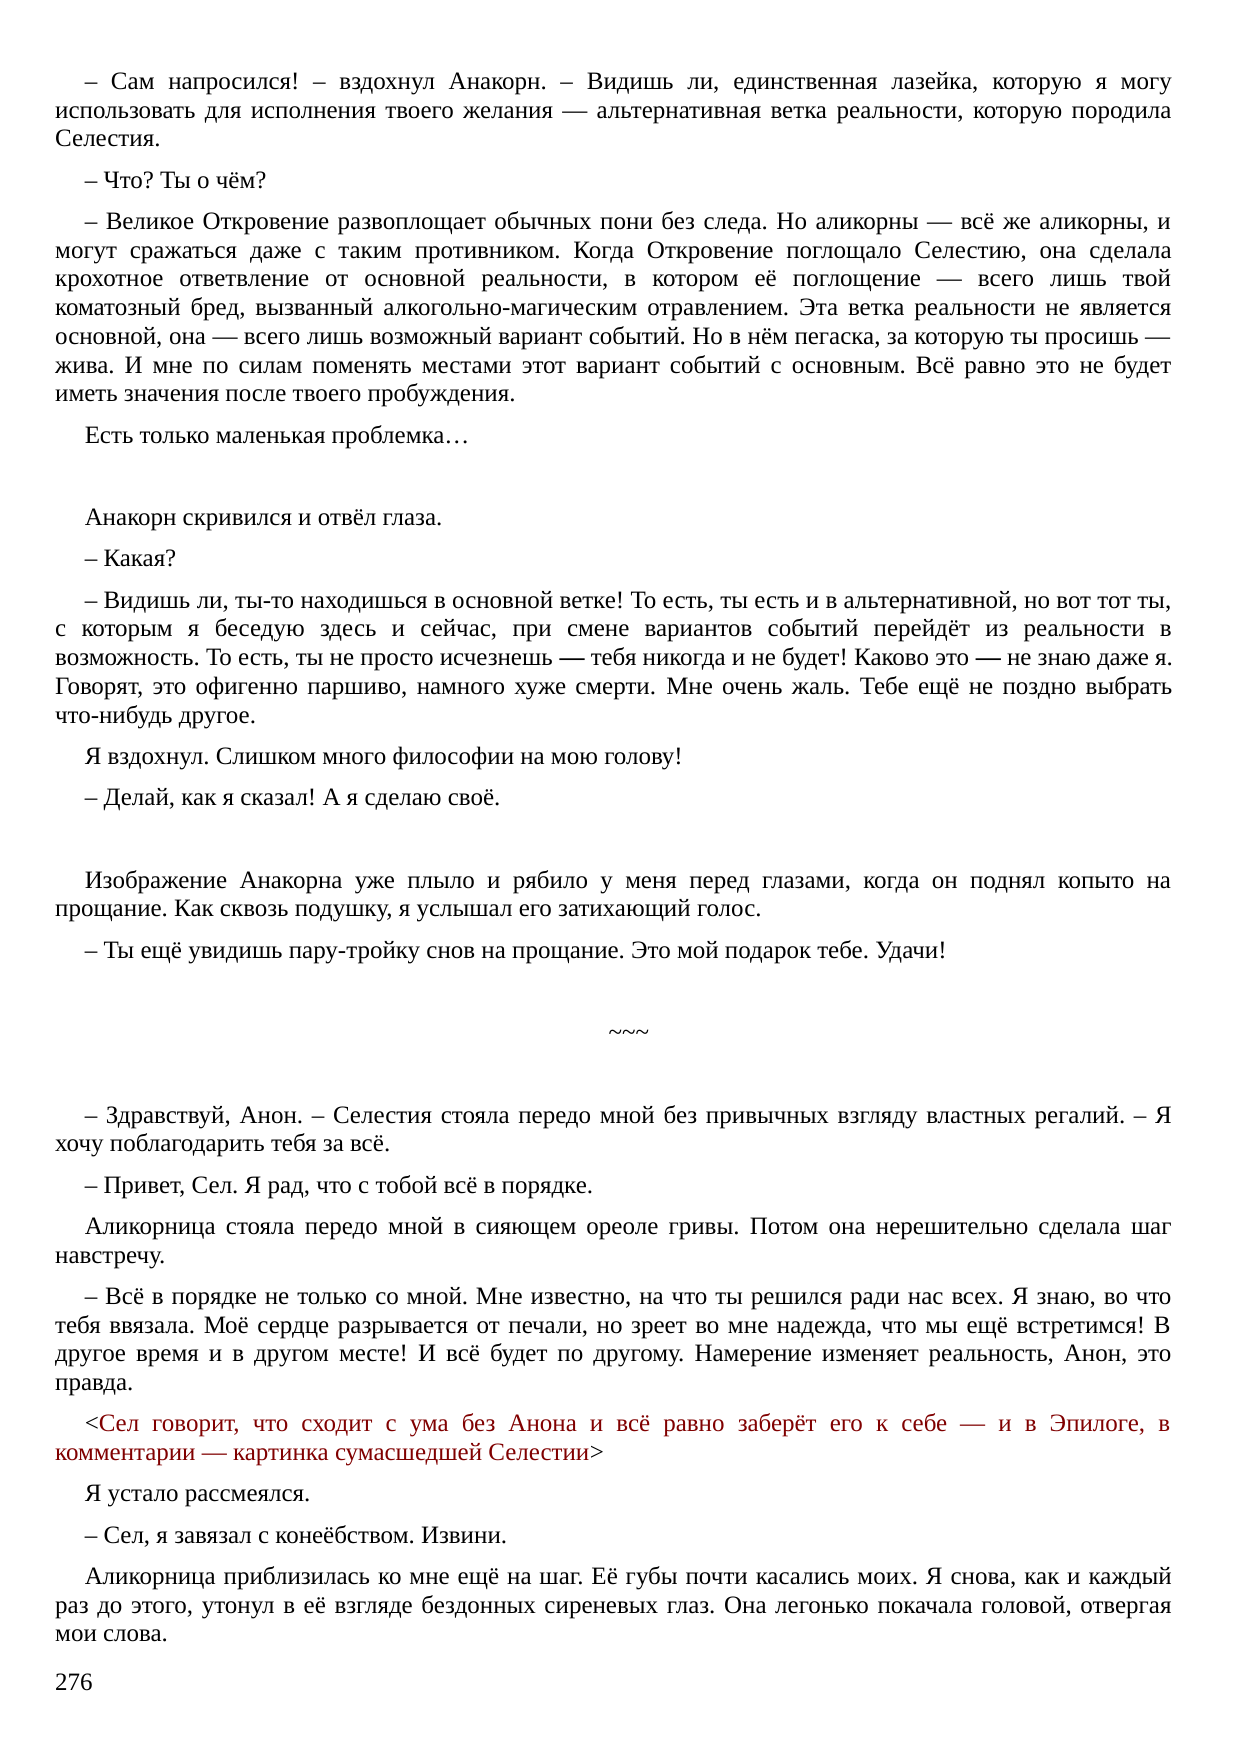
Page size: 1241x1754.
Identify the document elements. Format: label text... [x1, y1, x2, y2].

text – Видишь ли, ты-то находишься в основной ветке! То есть, ты есть и в альтернативной, но вот тот ты, с которым я беседую здесь и сейчас, при смене вариантов событий перейдёт из реальности в возможность. То есть, ты не просто исчезнешь — тебя никогда и не будет! Каково это — не знаю даже я. Говорят, это офигенно паршиво, намного хуже смерти. Мне очень жаль. Тебе ещё не поздно выбрать что-нибудь другое. [55, 585, 1173, 728]
text – Здравствуй, Анон. – Селестия стояла передо мной без привычных взгляду властных регалий. – Я хочу поблагодарить тебя за всё. [55, 1100, 1173, 1157]
text – Привет, Сел. Я рад, что с тобой всё в порядке. [55, 1170, 1173, 1198]
text <Сел говорит, что сходит с ума без Анона и всё равно заберёт его к себе — и в Эпилоге, в комментарии — картинка сумасшедшей Селестии> [55, 1408, 1173, 1466]
text – Сам напросился! – вздохнул Анакорн. – Видишь ли, единственная лазейка, которую я могу использовать для исполнения твоего желания — альтернативная ветка реальности, которую породила Селестия. [55, 66, 1173, 152]
text – Великое Откровение развоплощает обычных пони без следа. Но аликорны — всё же аликорны, и могут сражаться даже с таким противником. Когда Откровение поглощало Селестию, она сделала крохотное ответвление от основной реальности, в котором её поглощение — всего лишь твой коматозный бред, вызванный алкогольно-магическим отравлением. Эта ветка реальности не является основной, она — всего лишь возможный вариант событий. Но в нём пегаска, за которую ты просишь — жива. И мне по силам поменять местами этот вариант событий с основным. Всё равно это не будет иметь значения после твоего пробуждения. [55, 206, 1173, 407]
text – Какая? [55, 543, 1173, 572]
text Аликорница приблизилась ко мне ещё на шаг. Её губы почти касались моих. Я снова, как и каждый раз до этого, утонул в её взгляде бездонных сиреневых глаз. Она легонько покачала головой, отвергая мои слова. [55, 1561, 1173, 1647]
text ~~~ [55, 1017, 1173, 1046]
text Анакорн скривился и отвёл глаза. [55, 502, 1173, 531]
text Есть только маленькая проблемка… [55, 420, 1173, 448]
text Изображение Анакорна уже плыло и рябило у меня перед глазами, когда он поднял копыто на прощание. Как сквозь подушку, я услышал его затихающий голос. [55, 865, 1173, 922]
text – Всё в порядке не только со мной. Мне известно, на что ты решился ради нас всех. Я знаю, во что тебя ввязала. Моё сердце разрывается от печали, но зреет во мне надежда, что мы ещё встретимся! В другое время и в другом месте! И всё будет по другому. Намерение изменяет реальность, Анон, это правда. [55, 1281, 1173, 1396]
text Я устало рассмеялся. [55, 1478, 1173, 1507]
text – Что? Ты о чём? [55, 165, 1173, 193]
text Я вздохнул. Слишком много философии на мою голову! [55, 741, 1173, 770]
text – Ты ещё увидишь пару-тройку снов на прощание. Это мой подарок тебе. Удачи! [55, 935, 1173, 963]
text – Делай, как я сказал! А я сделаю своё. [55, 782, 1173, 811]
text – Сел, я завязал с конеёбством. Извини. [55, 1520, 1173, 1548]
text Аликорница стояла передо мной в сияющем ореоле гривы. Потом она нерешительно сделала шаг навстречу. [55, 1211, 1173, 1268]
